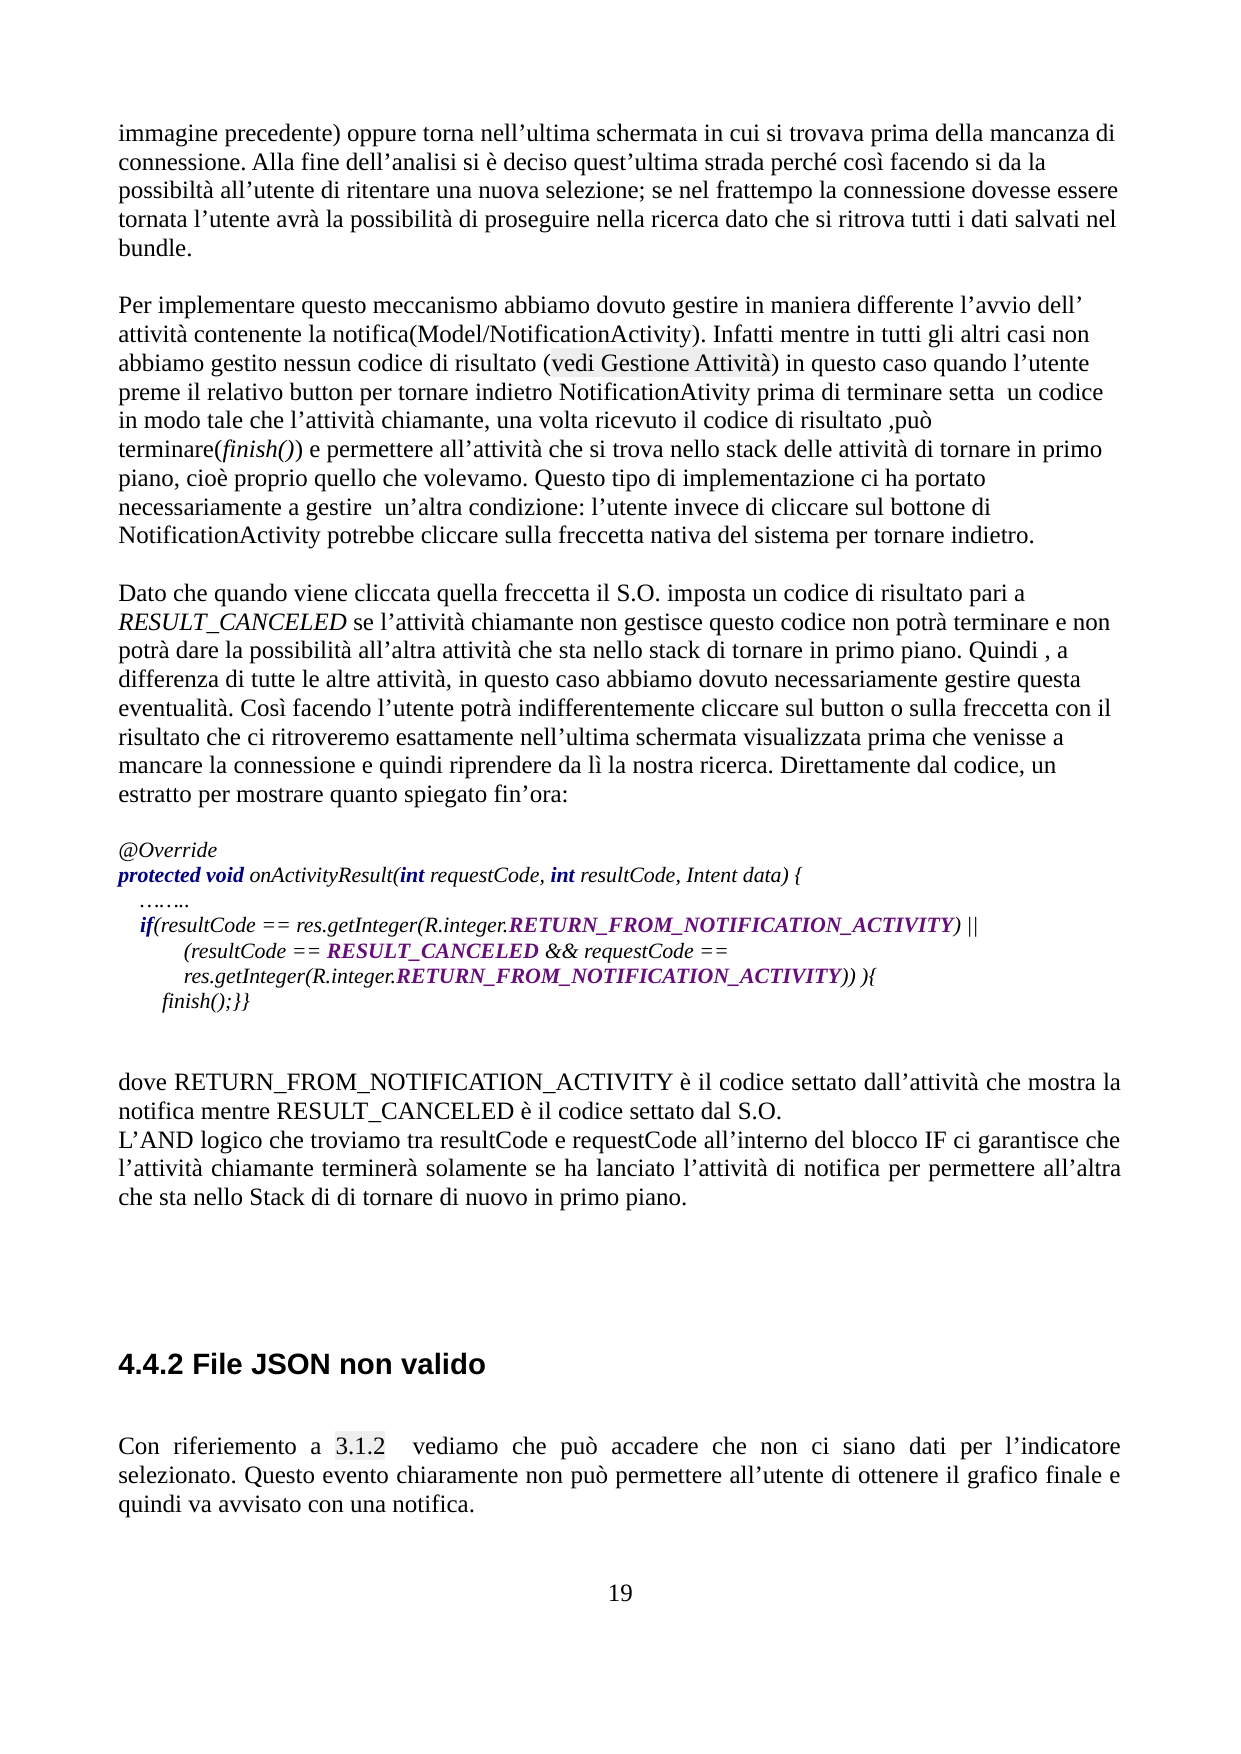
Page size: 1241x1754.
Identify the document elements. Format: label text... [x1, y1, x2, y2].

text immagine precedente) oppure torna nell’ultima schermata in cui si trovava prima della mancanza di connessione. Alla fine dell’analisi si è deciso quest’ultima strada perché così facendo si da la possibiltà all’utente di ritentare una nuova selezione; se nel frattempo la connessione dovesse essere tornata l’utente avrà la possibilità di proseguire nella ricerca dato che si ritrova tutti i dati salvati nel bundle. [118, 118, 1122, 262]
text finish();}} [118, 988, 1122, 1013]
text protected void onActivityResult(int requestCode, int resultCode, Intent data) { [118, 862, 1122, 887]
subtitle 4.4.2 File JSON non valido [118, 1347, 1122, 1380]
text Con riferiemento a 3.1.2 vediamo che può accadere che non ci siano dati per l’indicatore selezionato. Questo evento chiaramente non può permettere all’utente di ottenere il grafico finale e quindi va avvisato con una notifica. [118, 1431, 1122, 1517]
text Per implementare questo meccanismo abbiamo dovuto gestire in maniera differente l’avvio dell’ attività contenente la notifica(Model/NotificationActivity). Infatti mentre in tutti gli altri casi non abbiamo gestito nessun codice di risultato (vedi Gestione Attività) in questo caso quando l’utente preme il relativo button per tornare indietro NotificationAtivity prima di terminare setta un codice in modo tale che l’attività chiamante, una volta ricevuto il codice di risultato ,può terminare(finish()) e permettere all’attività che si trova nello stack delle attività di tornare in primo piano, cioè proprio quello che volevamo. Questo tipo di implementazione ci ha portato necessariamente a gestire un’altra condizione: l’utente invece di cliccare sul bottone di NotificationActivity potrebbe cliccare sulla freccetta nativa del sistema per tornare indietro. [118, 291, 1122, 549]
text Dato che quando viene cliccata quella freccetta il S.O. imposta un codice di risultato pari a RESULT_CANCELED se l’attività chiamante non gestisce questo codice non potrà terminare e non potrà dare la possibilità all’altra attività che sta nello stack di tornare in primo piano. Quindi , a differenza di tutte le altre attività, in questo caso abbiamo dovuto necessariamente gestire questa eventualità. Così facendo l’utente potrà indifferentemente cliccare sul button o sulla freccetta con il risultato che ci ritroveremo esattamente nell’ultima schermata visualizzata prima che venisse a mancare la connessione e quindi riprendere da lì la nostra ricerca. Direttamente dal codice, un estratto per mostrare quanto spiegato fin’ora: [118, 578, 1122, 808]
text @Override [118, 837, 1122, 862]
text …….. [118, 887, 1122, 912]
text dove RETURN_FROM_NOTIFICATION_ACTIVITY è il codice settato dall’attività che mostra la notifica mentre RESULT_CANCELED è il codice settato dal S.O. [118, 1067, 1122, 1125]
text res.getInteger(R.integer.RETURN_FROM_NOTIFICATION_ACTIVITY)) ){ [118, 963, 1122, 988]
text (resultCode == RESULT_CANCELED && requestCode == [118, 938, 1122, 963]
text L’AND logico che troviamo tra resultCode e requestCode all’interno del blocco IF ci garantisce che l’attività chiamante terminerà solamente se ha lanciato l’attività di notifica per permettere all’altra che sta nello Stack di di tornare di nuovo in primo piano. [118, 1125, 1122, 1211]
text if(resultCode == res.getInteger(R.integer.RETURN_FROM_NOTIFICATION_ACTIVITY) || [118, 912, 1122, 938]
